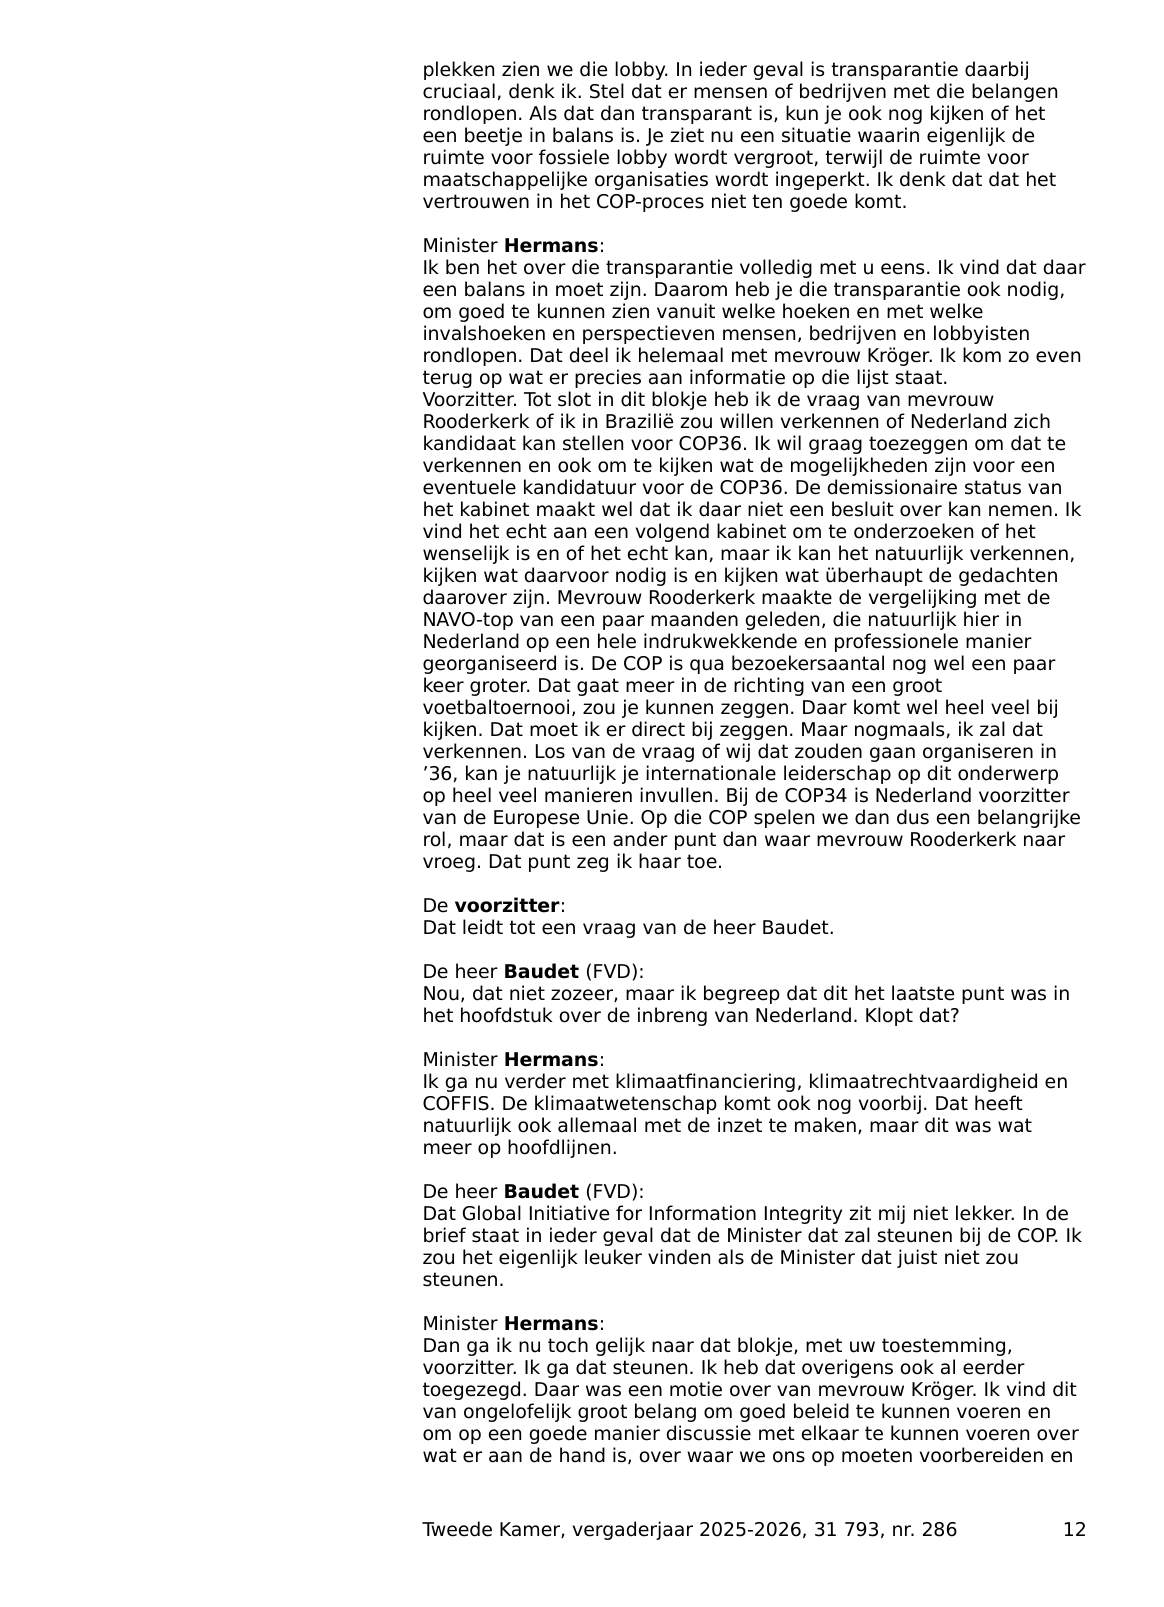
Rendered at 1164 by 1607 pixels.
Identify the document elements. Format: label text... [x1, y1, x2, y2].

text Minister Hermans: [422, 1049, 1087, 1071]
text Voorzitter. Tot slot in dit blokje heb ik de vraag van mevrouw Rooderkerk of ik in Brazilië zou willen verkennen of Nederland zich kandidaat kan stellen voor COP36. Ik wil graag toezeggen om dat te verkennen en ook om te kijken wat de mogelijkheden zijn voor een eventuele kandidatuur voor de COP36. De demissionaire status van het kabinet maakt wel dat ik daar niet een besluit over kan nemen. Ik vind het echt aan een volgend kabinet om te onderzoeken of het wenselijk is en of het echt kan, maar ik kan het natuurlijk verkennen, kijken wat daarvoor nodig is en kijken wat überhaupt de gedachten daarover zijn. Mevrouw Rooderkerk maakte de vergelijking met de NAVO-top van een paar maanden geleden, die natuurlijk hier in Nederland op een hele indrukwekkende en professionele manier georganiseerd is. De COP is qua bezoekersaantal nog wel een paar keer groter. Dat gaat meer in de richting van een groot voetbaltoernooi, zou je kunnen zeggen. Daar komt wel heel veel bij kijken. Dat moet ik er direct bij zeggen. Maar nogmaals, ik zal dat verkennen. Los van de vraag of wij dat zouden gaan organiseren in ’36, kan je natuurlijk je internationale leiderschap op dit onderwerp op heel veel manieren invullen. Bij de COP34 is Nederland voorzitter van de Europese Unie. Op die COP spelen we dan dus een belangrijke rol, maar dat is een ander punt dan waar mevrouw Rooderkerk naar vroeg. Dat punt zeg ik haar toe. [422, 389, 1087, 872]
text Dan ga ik nu toch gelijk naar dat blokje, met uw toestemming, voorzitter. Ik ga dat steunen. Ik heb dat overigens ook al eerder toegezegd. Daar was een motie over van mevrouw Kröger. Ik vind dit van ongelofelijk groot belang om goed beleid te kunnen voeren en om op een goede manier discussie met elkaar te kunnen voeren over wat er aan de hand is, over waar we ons op moeten voorbereiden en [422, 1335, 1087, 1467]
text De heer Baudet (FVD): [422, 1181, 1087, 1203]
text Minister Hermans: [422, 235, 1087, 257]
text Dat Global Initiative for Information Integrity zit mij niet lekker. In de brief staat in ieder geval dat de Minister dat zal steunen bij de COP. Ik zou het eigenlijk leuker vinden als de Minister dat juist niet zou steunen. [422, 1203, 1087, 1291]
text Ik ben het over die transparantie volledig met u eens. Ik vind dat daar een balans in moet zijn. Daarom heb je die transparantie ook nodig, om goed te kunnen zien vanuit welke hoeken en met welke invalshoeken en perspectieven mensen, bedrijven en lobbyisten rondlopen. Dat deel ik helemaal met mevrouw Kröger. Ik kom zo even terug op wat er precies aan informatie op die lijst staat. [422, 257, 1087, 389]
text Dat leidt tot een vraag van de heer Baudet. [422, 917, 1087, 939]
text Ik ga nu verder met klimaatfinanciering, klimaatrechtvaardigheid en COFFIS. De klimaatwetenschap komt ook nog voorbij. Dat heeft natuurlijk ook allemaal met de inzet te maken, maar dit was wat meer op hoofdlijnen. [422, 1071, 1087, 1159]
text De voorzitter: [422, 895, 1087, 917]
text Minister Hermans: [422, 1313, 1087, 1335]
text plekken zien we die lobby. In ieder geval is transparantie daarbij cruciaal, denk ik. Stel dat er mensen of bedrijven met die belangen rondlopen. Als dat dan transparant is, kun je ook nog kijken of het een beetje in balans is. Je ziet nu een situatie waarin eigenlijk de ruimte voor fossiele lobby wordt vergroot, terwijl de ruimte voor maatschappelijke organisaties wordt ingeperkt. Ik denk dat dat het vertrouwen in het COP-proces niet ten goede komt. [422, 59, 1087, 213]
text De heer Baudet (FVD): [422, 961, 1087, 983]
text Nou, dat niet zozeer, maar ik begreep dat dit het laatste punt was in het hoofdstuk over de inbreng van Nederland. Klopt dat? [422, 983, 1087, 1027]
